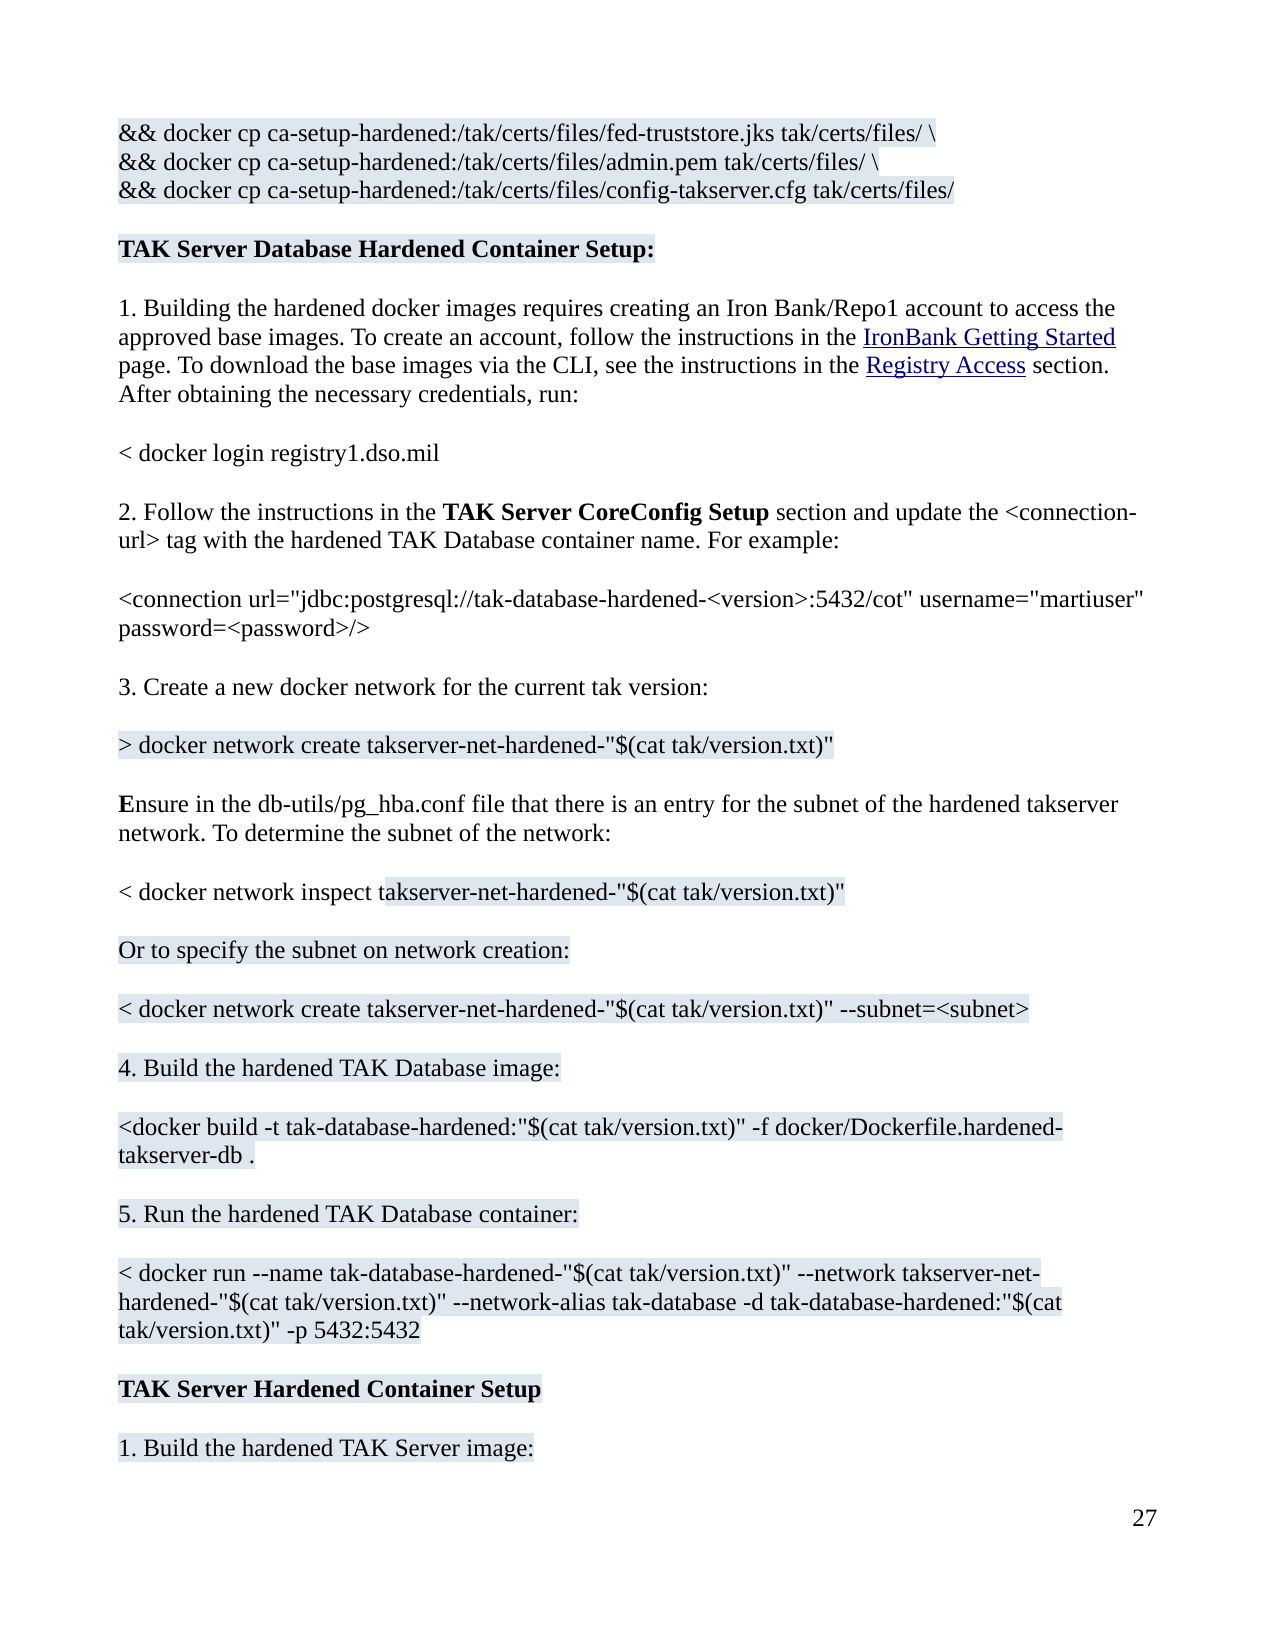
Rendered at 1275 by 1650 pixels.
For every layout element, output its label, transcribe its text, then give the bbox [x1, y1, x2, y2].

text 4. Build the hardened TAK Database image: [118, 1053, 1157, 1082]
text 3. Create a new docker network for the current tak version: [118, 672, 1157, 701]
text <docker build -t tak-database-hardened:"$(cat tak/version.txt)" -f docker/Dockerfile.hardened-takserver-db . [118, 1112, 1157, 1169]
text > docker network create takserver-net-hardened-"$(cat tak/version.txt)" [118, 731, 1157, 759]
text Ensure in the db-utils/pg_hba.conf file that there is an entry for the subnet of the hardened takserver network. To determine the subnet of the network: [118, 789, 1157, 847]
text < docker login registry1.dso.mil [118, 438, 1157, 467]
text < docker network create takserver-net-hardened-"$(cat tak/version.txt)" --subnet=<subnet> [118, 994, 1157, 1023]
text 2. Follow the instructions in the TAK Server CoreConfig Setup section and update the <connection-url> tag with the hardened TAK Database container name. For example: [118, 497, 1157, 554]
text 5. Run the hardened TAK Database container: [118, 1199, 1157, 1228]
text Or to specify the subnet on network creation: [118, 936, 1157, 964]
text < docker run --name tak-database-hardened-"$(cat tak/version.txt)" --network takserver-net-hardened-"$(cat tak/version.txt)" --network-alias tak-database -d tak-database-hardened:"$(cat tak/version.txt)" -p 5432:5432 [118, 1258, 1157, 1344]
text TAK Server Database Hardened Container Setup: [118, 234, 1157, 263]
text <connection url="jdbc:postgresql://tak-database-hardened-<version>:5432/cot" username="martiuser" password=<password>/> [118, 584, 1157, 642]
text 1. Build the hardened TAK Server image: [118, 1433, 1157, 1462]
text 1. Building the hardened docker images requires creating an Iron Bank/Repo1 account to access the approved base images. To create an account, follow the instructions in the IronBank Getting Started page. To download the base images via the CLI, see the instructions in the Registry Access section. After obtaining the necessary credentials, run: [118, 293, 1157, 408]
text TAK Server Hardened Container Setup [118, 1374, 1157, 1403]
text && docker cp ca-setup-hardened:/tak/certs/files/fed-truststore.jks tak/certs/files/ \ && docker cp ca-setup-hardened:/tak/certs/files/admin.pem tak/certs/files/ \ && docker cp ca-setup-hardened:/tak/certs/files/config-takserver.cfg tak/certs/files/ [118, 118, 1157, 204]
text < docker network inspect takserver-net-hardened-"$(cat tak/version.txt)" [118, 877, 1157, 906]
